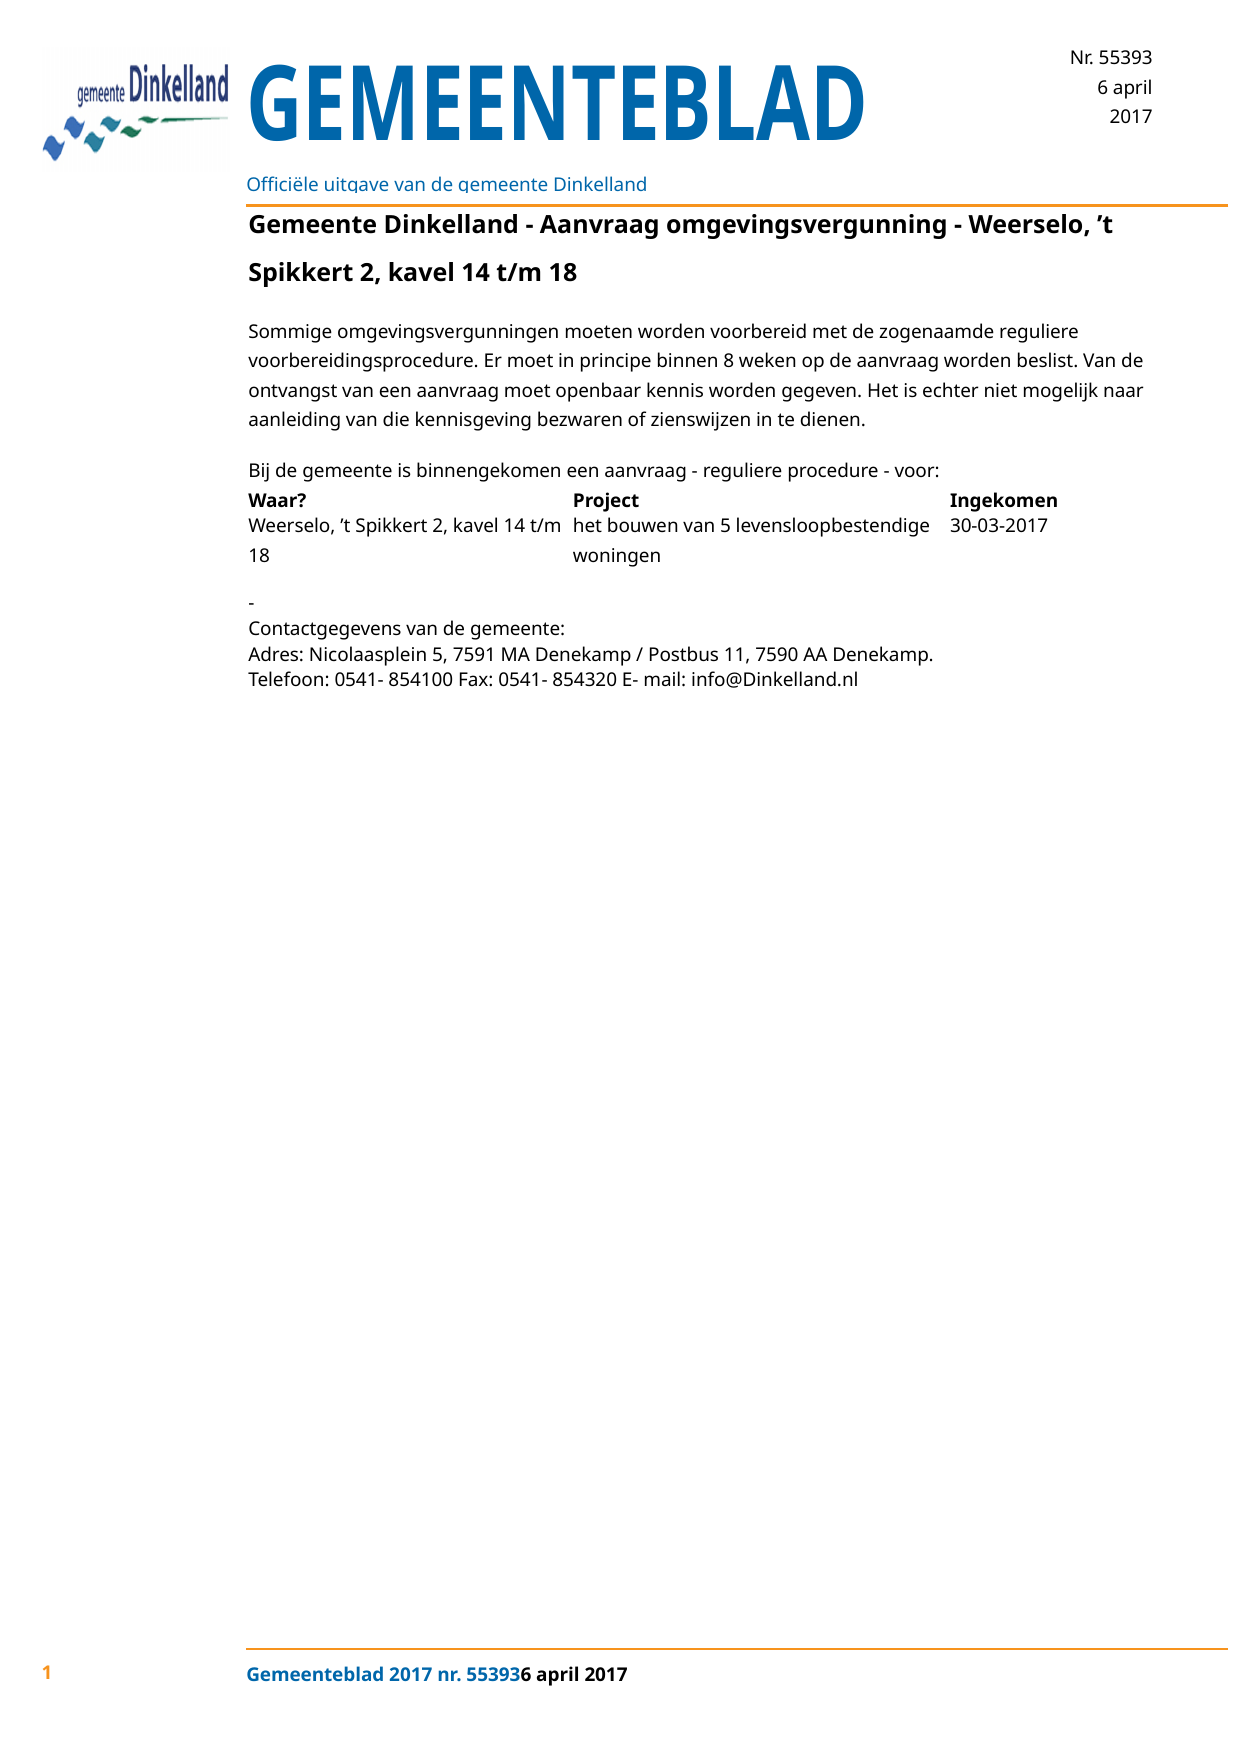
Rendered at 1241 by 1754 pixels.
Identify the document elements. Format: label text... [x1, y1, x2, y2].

table_header Waar? [248, 487, 573, 512]
text Telefoon: 0541- 854100 Fax: 0541- 854320 E- mail: info@Dinkelland.nl [248, 666, 1152, 692]
table_cell 30-03-2017 [950, 513, 1152, 568]
table_cell het bouwen van 5 levensloopbestendige woningen [573, 513, 950, 568]
text Contactgegevens van de gemeente: [248, 615, 1152, 641]
picture [41, 47, 231, 172]
text Bij de gemeente is binnengekomen een aanvraag - reguliere procedure - voor: [248, 457, 1152, 483]
table_header Ingekomen [950, 487, 1152, 512]
table_header Project [573, 487, 950, 512]
table_cell Weerselo, ’t Spikkert 2, kavel 14 t/m 18 [248, 513, 573, 568]
text Adres: Nicolaasplein 5, 7591 MA Denekamp / Postbus 11, 7590 AA Denekamp. [248, 641, 1152, 666]
text Sommige omgevingsvergunningen moeten worden voorbereid met de zogenaamde reguliere voorbereidingsprocedure. Er moet in principe binnen 8 weken op de aanvraag worden beslist. Van de ontvangst van een aanvraag moet openbaar kennis worden gegeven. Het is echter niet mogelijk naar aanleiding van die kennisgeving bezwaren of zienswijzen in te dienen. [248, 318, 1152, 432]
text - [248, 589, 1152, 615]
text Gemeente Dinkelland - Aanvraag omgevingsvergunning - Weerselo, ’t Spikkert 2, kavel 14 t/m 18 [248, 207, 1152, 288]
